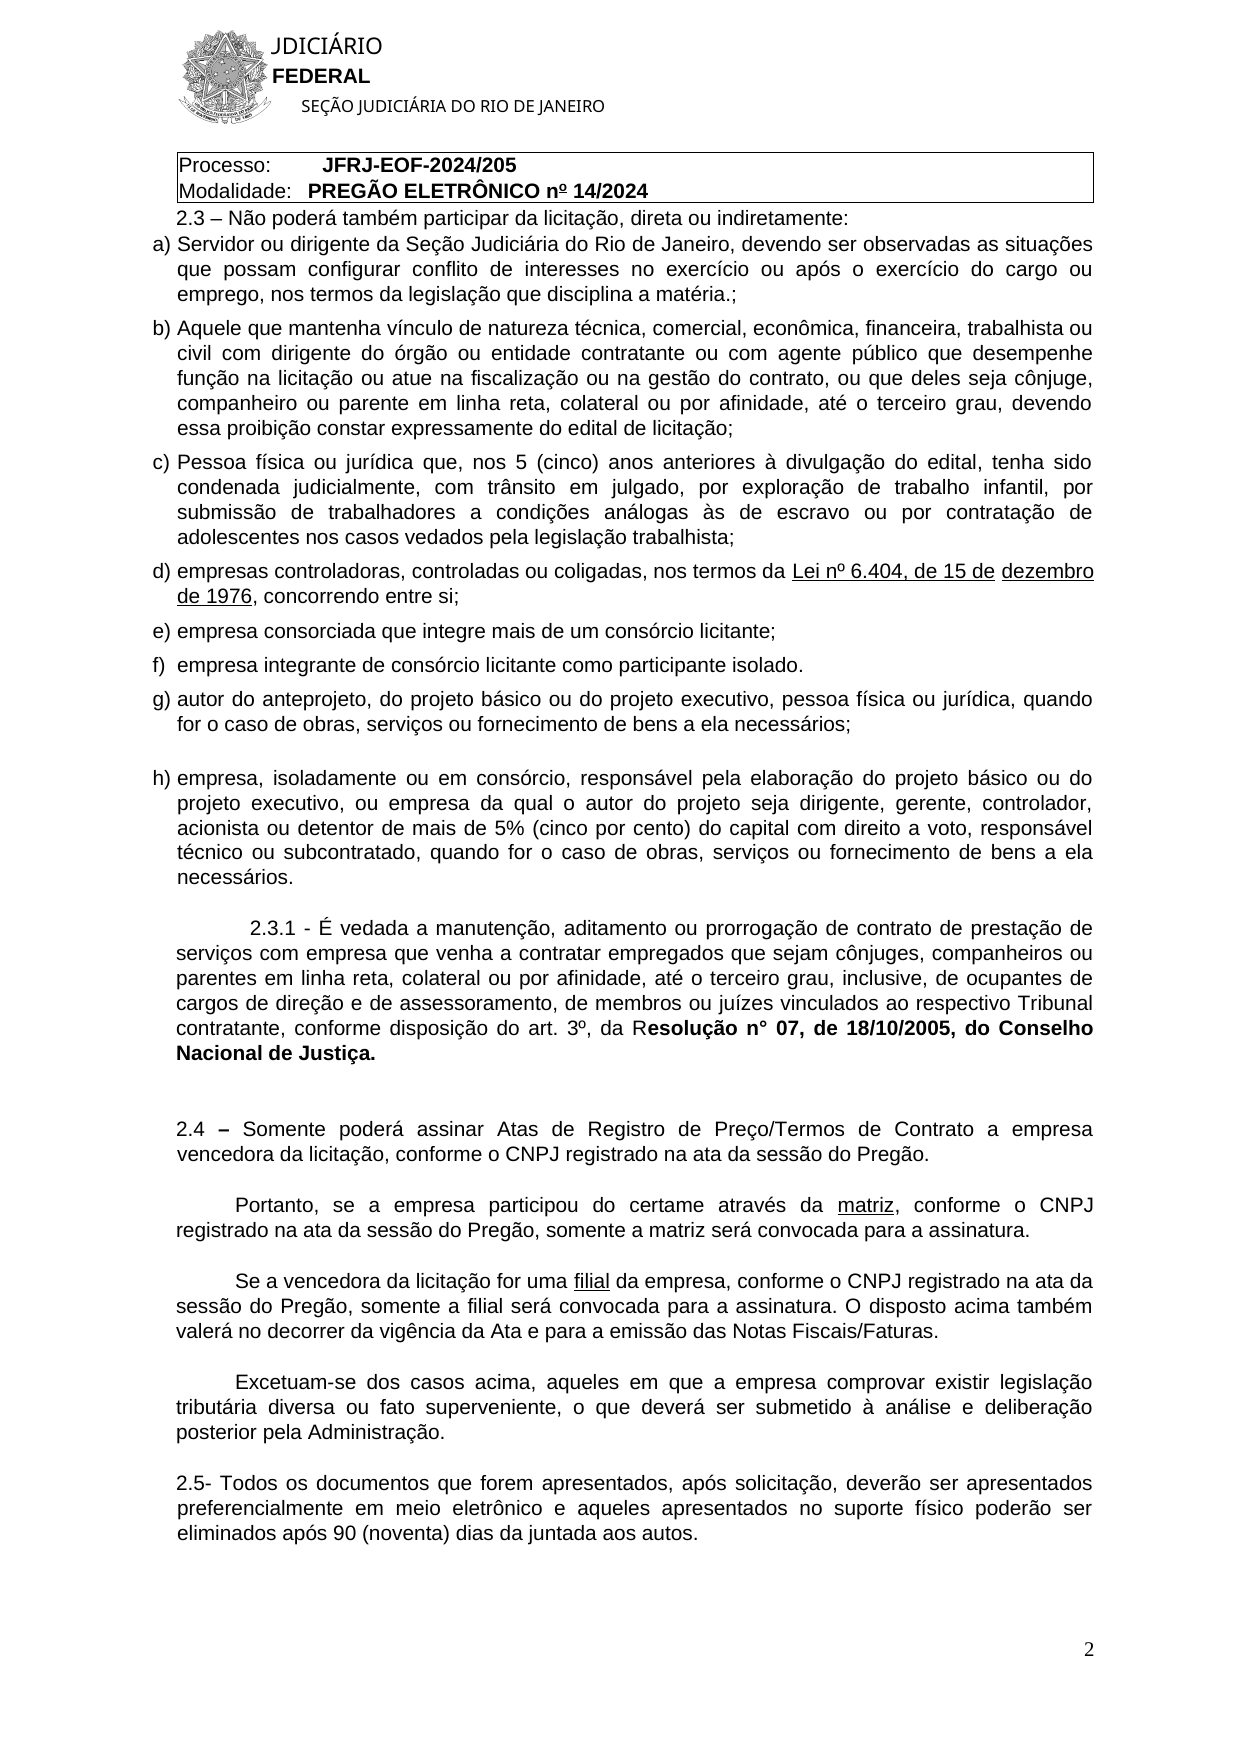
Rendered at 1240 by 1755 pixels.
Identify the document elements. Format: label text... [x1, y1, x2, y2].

list autor do anteprojeto, do projeto básico ou do projeto executivo, pessoa física ou jurídica, quando for o caso de obras, serviços ou fornecimento de bens a ela necessários; [152, 687, 1094, 736]
list Pessoa física ou jurídica que, nos 5 (cinco) anos anteriores à divulgação do edital, tenha sido condenada judicialmente, com trânsito em julgado, por exploração de trabalho infantil, por submissão de trabalhadores a condições análogas às de escravo ou por contratação de adolescentes nos casos vedados pela legislação trabalhista; [152, 450, 1094, 549]
list empresas controladoras, controladas ou coligadas, nos termos da Lei nº 6.404, de 15 de dezembro de 1976, concorrendo entre si; [152, 559, 1094, 608]
text 2.3 – Não poderá também participar da licitação, direta ou indiretamente: [176, 206, 1094, 230]
text 2.4 – Somente poderá assinar Atas de Registro de Preço/Termos de Contrato a empresa vencedora da licitação, conforme o CNPJ registrado na ata da sessão do Pregão. [176, 1117, 1094, 1166]
text 2.3.1 - É vedada a manutenção, aditamento ou prorrogação de contrato de prestação de serviços com empresa que venha a contratar empregados que sejam cônjuges, companheiros ou parentes em linha reta, colateral ou por afinidade, até o terceiro grau, inclusive, de ocupantes de cargos de direção e de assessoramento, de membros ou juízes vinculados ao respectivo Tribunal contratante, conforme disposição do art. 3º, da Resolução n° 07, de 18/10/2005, do Conselho Nacional de Justiça. [176, 916, 1094, 1064]
text 2.5- Todos os documentos que forem apresentados, após solicitação, deverão ser apresentados preferencialmente em meio eletrônico e aqueles apresentados no suporte físico poderão ser eliminados após 90 (noventa) dias da juntada aos autos. [176, 1471, 1094, 1544]
text Se a vencedora da licitação for uma filial da empresa, conforme o CNPJ registrado na ata da sessão do Pregão, somente a filial será convocada para a assinatura. O disposto acima também valerá no decorrer da vigência da Ata e para a emissão das Notas Fiscais/Faturas. [176, 1269, 1094, 1343]
list Aquele que mantenha vínculo de natureza técnica, comercial, econômica, financeira, trabalhista ou civil com dirigente do órgão ou entidade contratante ou com agente público que desempenhe função na licitação ou atue na fiscalização ou na gestão do contrato, ou que deles seja cônjuge, companheiro ou parente em linha reta, colateral ou por afinidade, até o terceiro grau, devendo essa proibição constar expressamente do edital de licitação; [152, 316, 1094, 439]
text Excetuam-se dos casos acima, aqueles em que a empresa comprovar existir legislação tributária diversa ou fato superveniente, o que deverá ser submetido à análise e deliberação posterior pela Administração. [176, 1370, 1094, 1444]
list empresa, isoladamente ou em consórcio, responsável pela elaboração do projeto básico ou do projeto executivo, ou empresa da qual o autor do projeto seja dirigente, gerente, controlador, acionista ou detentor de mais de 5% (cinco por cento) do capital com direito a voto, responsável técnico ou subcontratado, quando for o caso de obras, serviços ou fornecimento de bens a ela necessários. [152, 766, 1094, 889]
list empresa consorciada que integre mais de um consórcio licitante; [152, 619, 1094, 643]
text Portanto, se a empresa participou do certame através da matriz, conforme o CNPJ registrado na ata da sessão do Pregão, somente a matriz será convocada para a assinatura. [176, 1193, 1094, 1242]
list Servidor ou dirigente da Seção Judiciária do Rio de Janeiro, devendo ser observadas as situações que possam configurar conflito de interesses no exercício ou após o exercício do cargo ou emprego, nos termos da legislação que disciplina a matéria.; [152, 232, 1094, 305]
list empresa integrante de consórcio licitante como participante isolado. [152, 653, 1094, 677]
